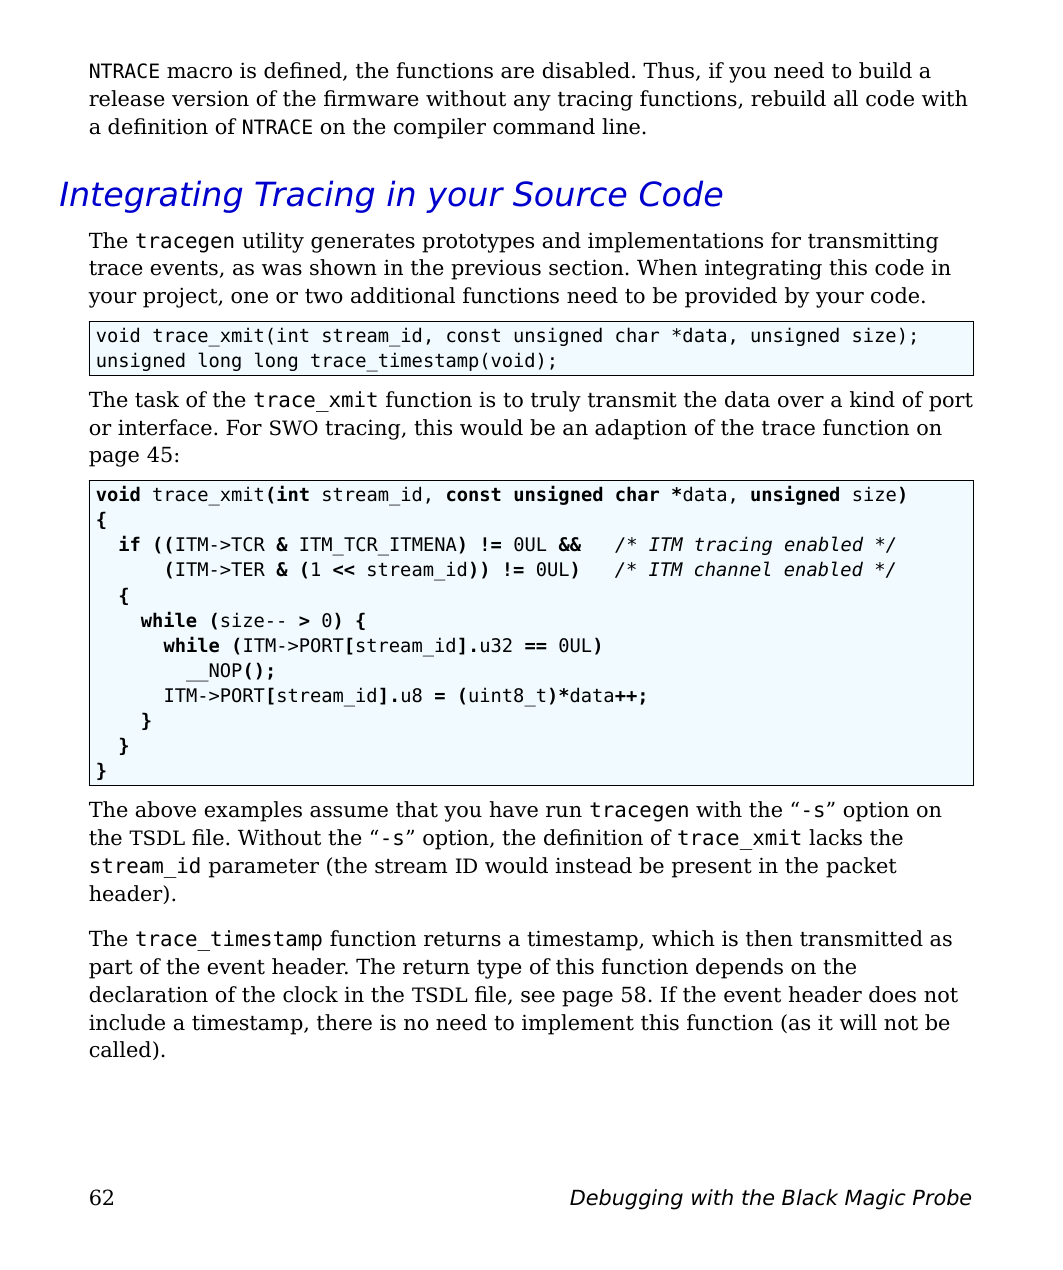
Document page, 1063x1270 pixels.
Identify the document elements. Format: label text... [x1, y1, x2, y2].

text ITM->PORT[stream_id].u8 = (uint8_t)*data++; [90, 681, 973, 706]
text (ITM->TER & (1 << stream_id)) != 0UL) /* ITM channel enabled */ [90, 556, 973, 581]
subtitle Integrating Tracing in your Source Code [59, 175, 974, 214]
text if ((ITM->TCR & ITM_TCR_ITMENA) != 0UL && /* ITM tracing enabled */ [90, 530, 973, 556]
text __NOP(); [90, 656, 973, 681]
text } [90, 756, 973, 785]
text while (ITM->PORT[stream_id].u32 == 0UL) [90, 631, 973, 656]
text The above examples assume that you have run tracegen with the “-s” option on the TSDL file. Without the “-s” option, the definition of trace_xmit lacks the stream_id parameter (the stream ID would instead be present in the packet header). [88, 798, 974, 906]
text { [90, 581, 973, 606]
text NTRACE macro is defined, the functions are disabled. Thus, if you need to build a release version of the firmware without any tracing functions, rebuild all code with a definition of NTRACE on the compiler command line. [88, 59, 974, 139]
text { [90, 505, 973, 530]
text unsigned long long trace_timestamp(void); [90, 346, 973, 375]
text void trace_xmit(int stream_id, const unsigned char *data, unsigned size) [90, 481, 973, 505]
text The tracegen utility generates prototypes and implementations for transmitting trace events, as was shown in the previous section. When integrating this code in your project, one or two additional functions need to be provided by your code. [88, 229, 974, 308]
text void trace_xmit(int stream_id, const unsigned char *data, unsigned size); [90, 322, 973, 346]
text } [90, 706, 973, 731]
text The trace_timestamp function returns a timestamp, which is then transmitted as part of the event header. The return type of this function depends on the declaration of the clock in the TSDL file, see page 58. If the event header does not include a timestamp, there is no need to implement this function (as it will not be called). [88, 927, 974, 1063]
text The task of the trace_xmit function is to truly transmit the data over a kind of port or interface. For SWO tracing, this would be an adaption of the trace function on page 45: [88, 388, 974, 468]
text } [90, 731, 973, 756]
text while (size-- > 0) { [90, 606, 973, 631]
